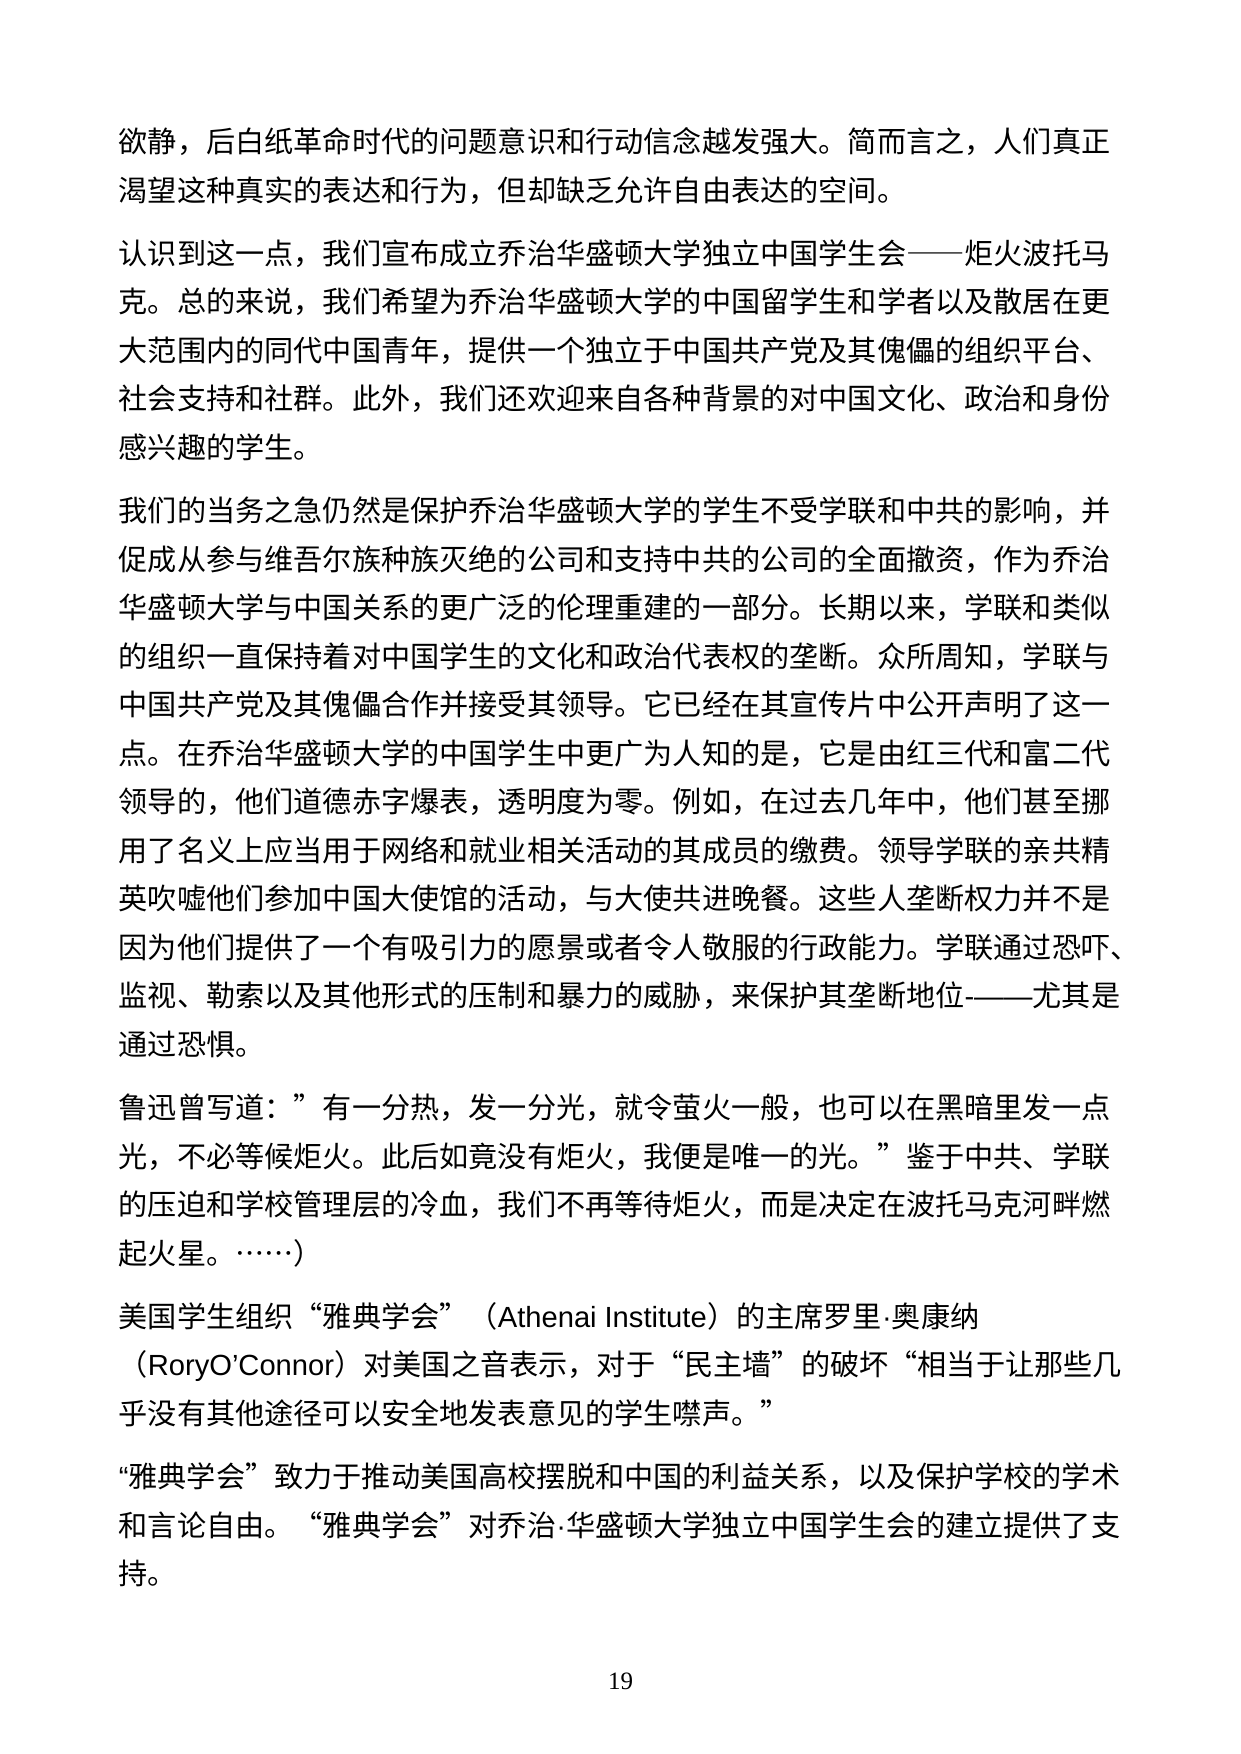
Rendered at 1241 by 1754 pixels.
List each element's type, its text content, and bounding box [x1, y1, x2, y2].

text 美国学生组织“雅典学会”（Athenai Institute）的主席罗里·奥康纳（RoryO’Connor）对美国之音表示，对于“民主墙”的破坏“相当于让那些几乎没有其他途径可以安全地发表意见的学生噤声。” [118, 1293, 1122, 1433]
text 鲁迅曾写道：”有一分热，发一分光，就令萤火一般，也可以在黑暗里发一点光，不必等候炬火。此后如竟没有炬火，我便是唯一的光。”鉴于中共、学联的压迫和学校管理层的冷血，我们不再等待炬火，而是决定在波托马克河畔燃起火星。……） [118, 1084, 1122, 1272]
text 认识到这一点，我们宣布成立乔治华盛顿大学独立中国学生会——炬火波托马克。总的来说，我们希望为乔治华盛顿大学的中国留学生和学者以及散居在更大范围内的同代中国青年，提供一个独立于中国共产党及其傀儡的组织平台、社会支持和社群。此外，我们还欢迎来自各种背景的对中国文化、政治和身份感兴趣的学生。 [118, 230, 1122, 467]
text “雅典学会”致力于推动美国高校摆脱和中国的利益关系，以及保护学校的学术和言论自由。“雅典学会”对乔治·华盛顿大学独立中国学生会的建立提供了支持。 [118, 1453, 1122, 1593]
text 欲静，后白纸革命时代的问题意识和行动信念越发强大。简而言之，人们真正渴望这种真实的表达和行为，但却缺乏允许自由表达的空间。 [118, 118, 1122, 209]
text 我们的当务之急仍然是保护乔治华盛顿大学的学生不受学联和中共的影响，并促成从参与维吾尔族种族灭绝的公司和支持中共的公司的全面撤资，作为乔治华盛顿大学与中国关系的更广泛的伦理重建的一部分。长期以来，学联和类似的组织一直保持着对中国学生的文化和政治代表权的垄断。众所周知，学联与中国共产党及其傀儡合作并接受其领导。它已经在其宣传片中公开声明了这一点。在乔治华盛顿大学的中国学生中更广为人知的是，它是由红三代和富二代领导的，他们道德赤字爆表，透明度为零。例如，在过去几年中，他们甚至挪用了名义上应当用于网络和就业相关活动的其成员的缴费。领导学联的亲共精英吹嘘他们参加中国大使馆的活动，与大使共进晚餐。这些人垄断权力并不是因为他们提供了一个有吸引力的愿景或者令人敬服的行政能力。学联通过恐吓、监视、勒索以及其他形式的压制和暴力的威胁，来保护其垄断地位-——尤其是通过恐惧。 [118, 487, 1122, 1064]
